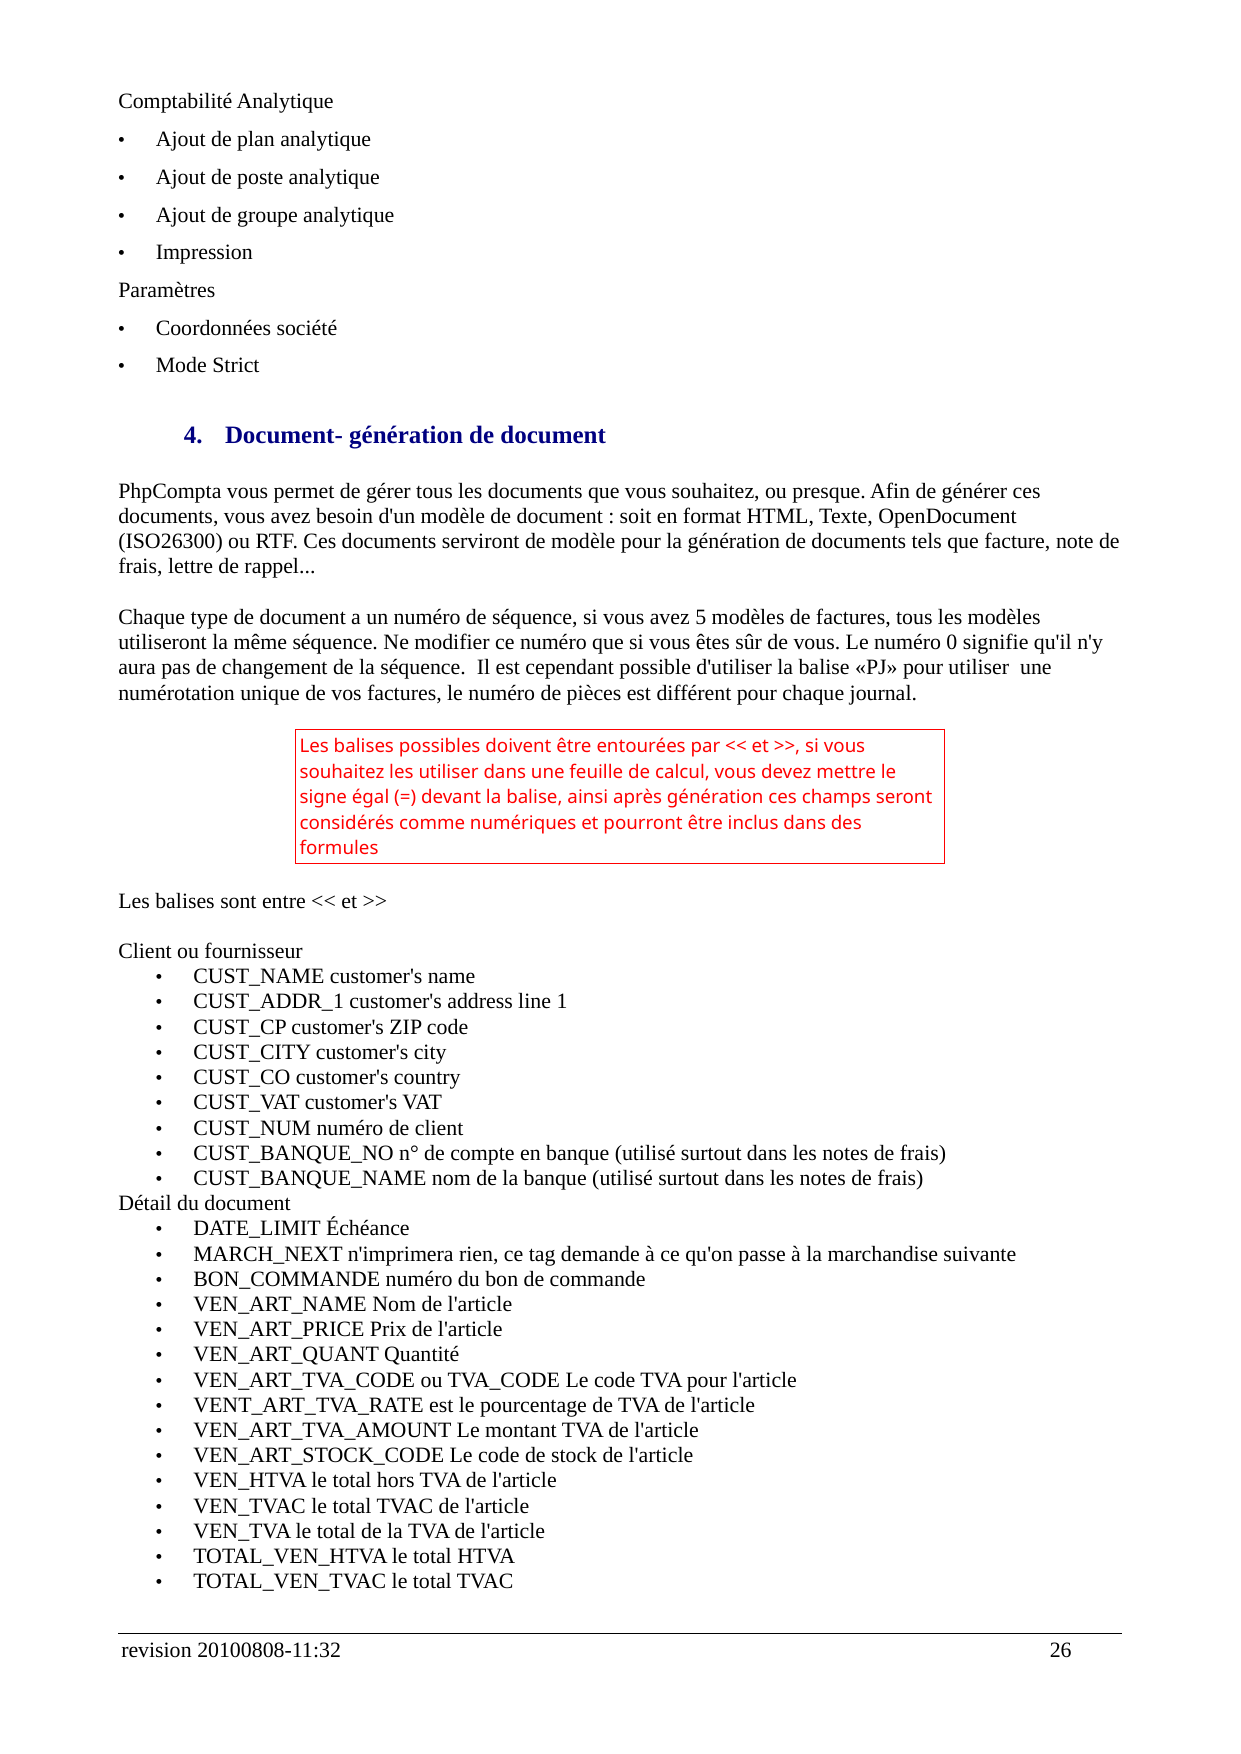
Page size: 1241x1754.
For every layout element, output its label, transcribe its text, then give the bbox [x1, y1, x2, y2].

text Comptabilité Analytique [118, 88, 1122, 114]
list CUST_CITY customer's city [156, 1039, 1122, 1064]
list VENT_ART_TVA_RATE est le pourcentage de TVA de l'article [156, 1392, 1122, 1417]
list VEN_HTVA le total hors TVA de l'article [156, 1467, 1122, 1493]
list CUST_VAT customer's VAT [156, 1089, 1122, 1114]
text Client ou fournisseur [118, 938, 1122, 963]
text Les balises possibles doivent être entourées par << et >>, si vous souhaitez les utiliser dans une feuille de calcul, vous devez mettre le signe égal (=) devant la balise, ainsi après génération ces champs seront considérés comme numériques et pourront être inclus dans des formules [296, 730, 944, 863]
list VEN_ART_PRICE Prix de l'article [156, 1316, 1122, 1341]
list Ajout de poste analytique [118, 164, 1122, 189]
list VEN_ART_QUANT Quantité [156, 1341, 1122, 1367]
text PhpCompta vous permet de gérer tous les documents que vous souhaitez, ou presque. Afin de générer ces documents, vous avez besoin d'un modèle de document : soit en format HTML, Texte, OpenDocument (ISO26300) ou RTF. Ces documents serviront de modèle pour la génération de documents tels que facture, note de frais, lettre de rappel... [118, 478, 1122, 579]
list CUST_BANQUE_NO n° de compte en banque (utilisé surtout dans les notes de frais) [156, 1140, 1122, 1165]
list CUST_BANQUE_NAME nom de la banque (utilisé surtout dans les notes de frais) [156, 1165, 1122, 1190]
list CUST_NAME customer's name [156, 963, 1122, 988]
list VEN_ART_TVA_CODE ou TVA_CODE Le code TVA pour l'article [156, 1367, 1122, 1392]
list VEN_ART_TVA_AMOUNT Le montant TVA de l'article [156, 1417, 1122, 1442]
list VEN_TVA le total de la TVA de l'article [156, 1518, 1122, 1543]
list Coordonnées société [118, 315, 1122, 340]
list VEN_TVAC le total TVAC de l'article [156, 1493, 1122, 1518]
list TOTAL_VEN_HTVA le total HTVA [156, 1543, 1122, 1568]
list Mode Strict [118, 352, 1122, 378]
text Paramètres [118, 277, 1122, 302]
text Détail du document [118, 1190, 1122, 1215]
list Ajout de groupe analytique [118, 202, 1122, 227]
list BON_COMMANDE numéro du bon de commande [156, 1266, 1122, 1291]
text Les balises sont entre << et >> [118, 888, 1122, 913]
list CUST_CP customer's ZIP code [156, 1014, 1122, 1039]
text Chaque type de document a un numéro de séquence, si vous avez 5 modèles de factures, tous les modèles utiliseront la même séquence. Ne modifier ce numéro que si vous êtes sûr de vous. Le numéro 0 signifie qu'il n'y aura pas de changement de la séquence. Il est cependant possible d'utiliser la balise «PJ» pour utiliser une numérotation unique de vos factures, le numéro de pièces est différent pour chaque journal. [118, 604, 1122, 705]
list VEN_ART_NAME Nom de l'article [156, 1291, 1122, 1316]
subtitle Document- génération de document [177, 420, 1122, 448]
list CUST_ADDR_1 customer's address line 1 [156, 988, 1122, 1014]
list VEN_ART_STOCK_CODE Le code de stock de l'article [156, 1442, 1122, 1467]
list TOTAL_VEN_TVAC le total TVAC [156, 1568, 1122, 1593]
list CUST_NUM numéro de client [156, 1114, 1122, 1140]
list DATE_LIMIT Échéance [156, 1215, 1122, 1241]
list CUST_CO customer's country [156, 1064, 1122, 1089]
list Ajout de plan analytique [118, 126, 1122, 151]
list Impression [118, 239, 1122, 264]
list MARCH_NEXT n'imprimera rien, ce tag demande à ce qu'on passe à la marchandise suivante [156, 1241, 1122, 1266]
